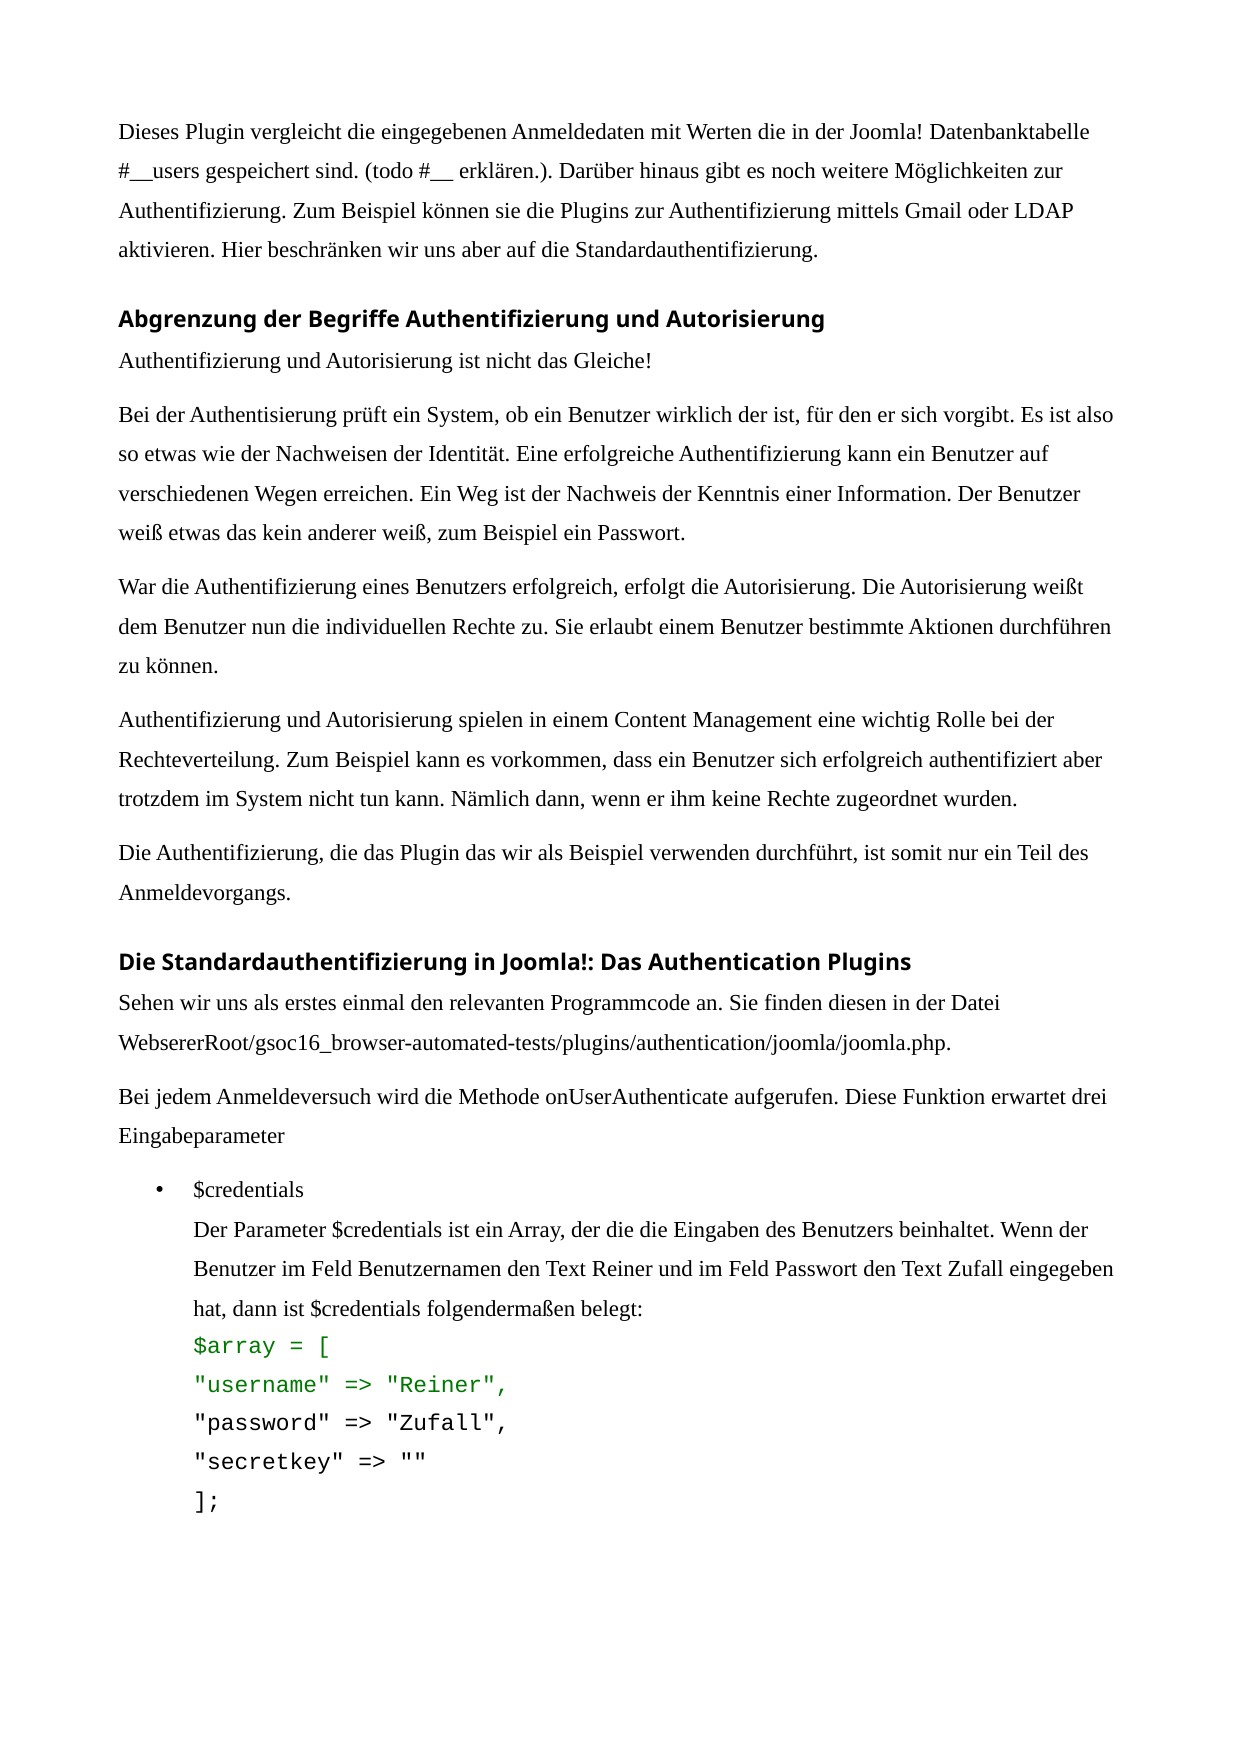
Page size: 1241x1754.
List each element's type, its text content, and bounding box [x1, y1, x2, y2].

text Sehen wir uns als erstes einmal den relevanten Programmcode an. Sie finden diesen in der Datei WebsererRoot/gsoc16_browser-automated-tests/plugins/authentication/joomla/joomla.php. [118, 989, 1122, 1055]
text Authentifizierung und Autorisierung spielen in einem Content Management eine wichtig Rolle bei der Rechteverteilung. Zum Beispiel kann es vorkommen, dass ein Benutzer sich erfolgreich authentifiziert aber trotzdem im System nicht tun kann. Nämlich dann, wenn er ihm keine Rechte zugeordnet wurden. [118, 706, 1122, 812]
list $credentials Der Parameter $credentials ist ein Array, der die die Eingaben des Benutzers beinhaltet. Wenn der Benutzer im Feld Benutzernamen den Text Reiner und im Feld Passwort den Text Zufall eingegeben hat, dann ist $credentials folgendermaßen belegt: $array = [ "username" => "Reiner", "password" => "Zufall", "secretkey" => "" ]; [156, 1176, 1122, 1515]
text Dieses Plugin vergleicht die eingegebenen Anmeldedaten mit Werten die in der Joomla! Datenbanktabelle #__users gespeichert sind. (todo #__ erklären.). Darüber hinaus gibt es noch weitere Möglichkeiten zur Authentifizierung. Zum Beispiel können sie die Plugins zur Authentifizierung mittels Gmail oder LDAP aktivieren. Hier beschränken wir uns aber auf die Standardauthentifizierung. [118, 118, 1122, 263]
text Die Authentifizierung, die das Plugin das wir als Beispiel verwenden durchführt, ist somit nur ein Teil des Anmeldevorgangs. [118, 839, 1122, 905]
text Bei jedem Anmeldeversuch wird die Methode onUserAuthenticate aufgerufen. Diese Funktion erwartet drei Eingabeparameter [118, 1083, 1122, 1149]
text Bei der Authentisierung prüft ein System, ob ein Benutzer wirklich der ist, für den er sich vorgibt. Es ist also so etwas wie der Nachweisen der Identität. Eine erfolgreiche Authentifizierung kann ein Benutzer auf verschiedenen Wegen erreichen. Ein Weg ist der Nachweis der Kenntnis einer Information. Der Benutzer weiß etwas das kein anderer weiß, zum Beispiel ein Passwort. [118, 401, 1122, 546]
text War die Authentifizierung eines Benutzers erfolgreich, erfolgt die Autorisierung. Die Autorisierung weißt dem Benutzer nun die individuellen Rechte zu. Sie erlaubt einem Benutzer bestimmte Aktionen durchführen zu können. [118, 573, 1122, 679]
subtitle Die Standardauthentifizierung in Joomla!: Das Authentication Plugins [118, 946, 1122, 977]
subtitle Abgrenzung der Begriffe Authentifizierung und Autorisierung [118, 303, 1122, 334]
text Authentifizierung und Autorisierung ist nicht das Gleiche! [118, 347, 1122, 373]
